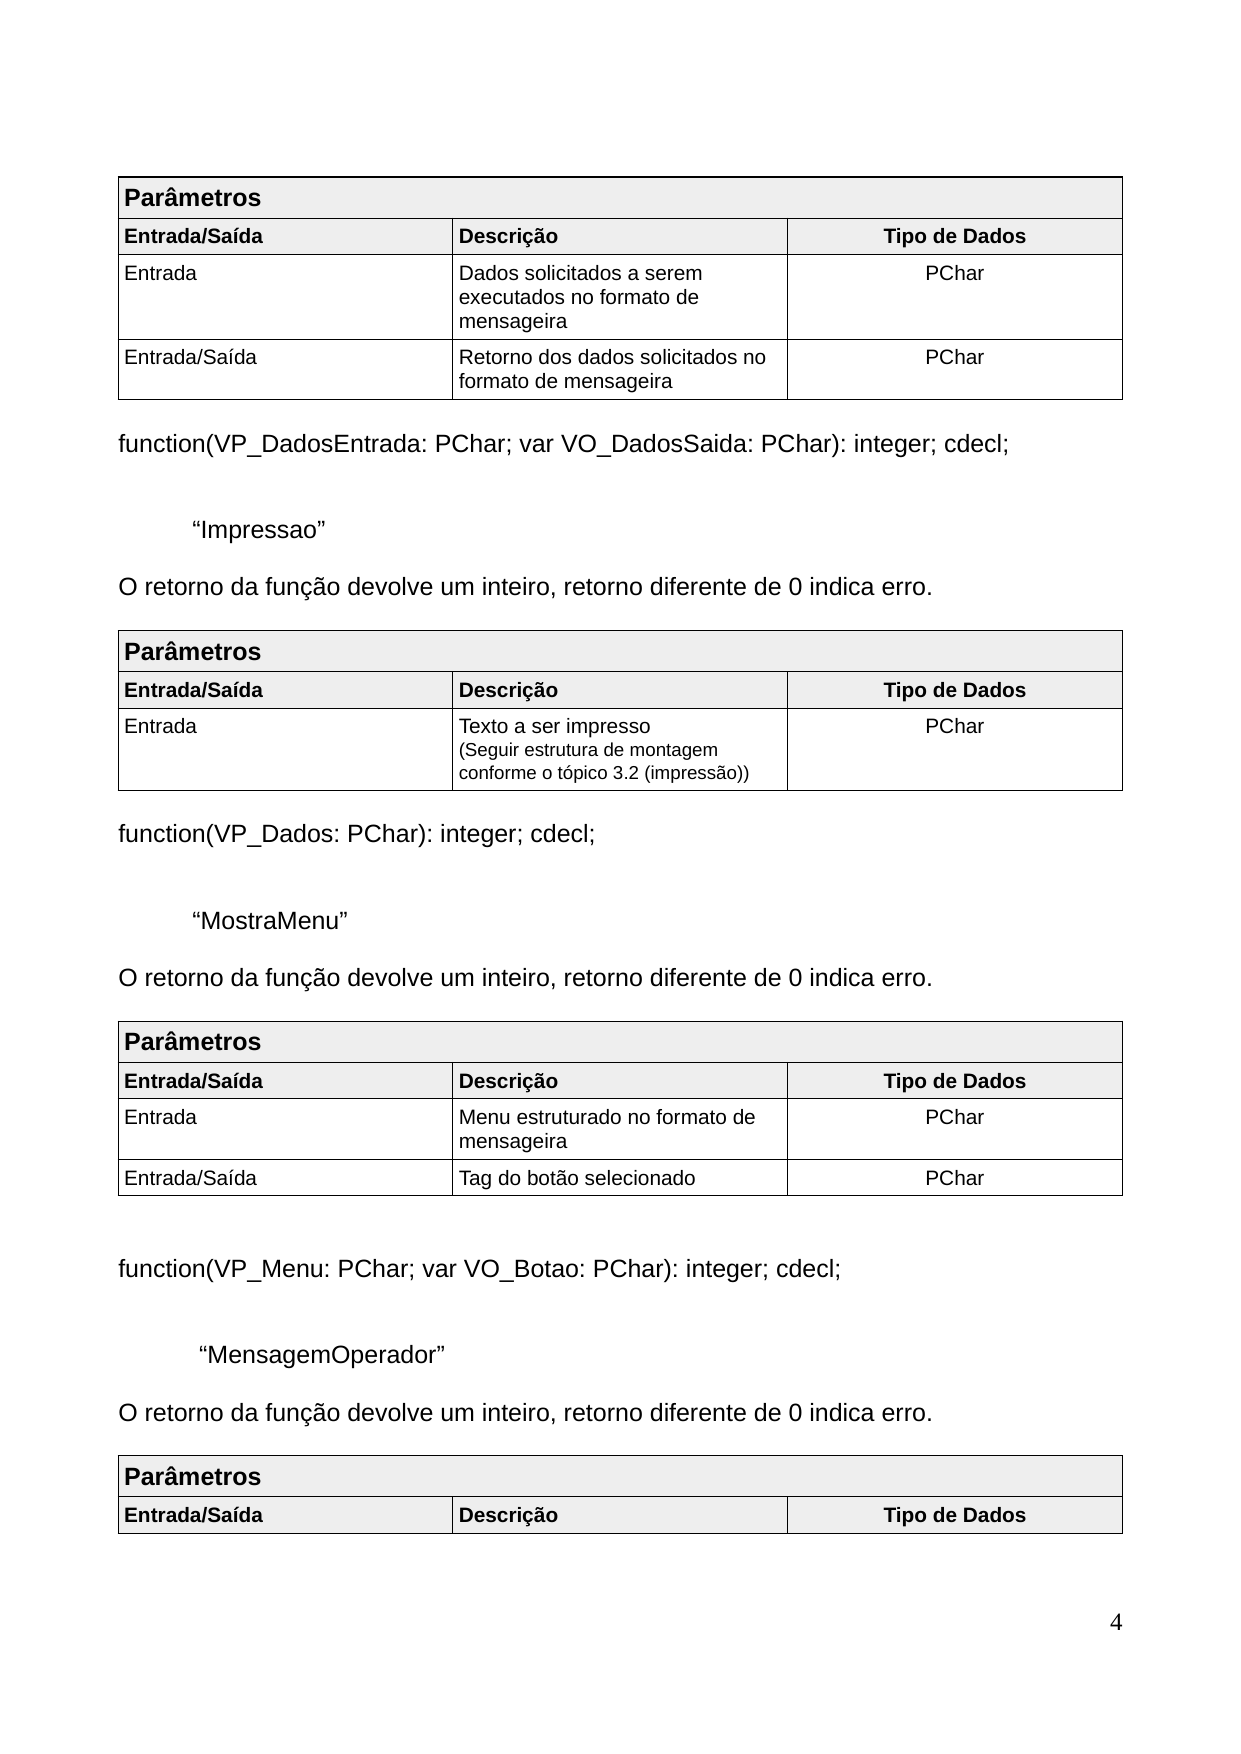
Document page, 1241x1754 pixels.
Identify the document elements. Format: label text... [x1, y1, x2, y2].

table_header Parâmetros [119, 1022, 1122, 1062]
table_cell Entrada/Saída [119, 672, 452, 708]
table_cell PChar [788, 1099, 1122, 1159]
table_cell Entrada [119, 709, 452, 789]
table_cell Entrada/Saída [119, 1160, 452, 1195]
table_cell Menu estruturado no formato de mensageira [453, 1099, 787, 1159]
table_cell Entrada/Saída [119, 340, 452, 399]
text O retorno da função devolve um inteiro, retorno diferente de 0 indica erro. [118, 572, 1122, 601]
table_header Parâmetros [119, 178, 1122, 218]
text O retorno da função devolve um inteiro, retorno diferente de 0 indica erro. [118, 1397, 1122, 1426]
table_cell Retorno dos dados solicitados no formato de mensageira [453, 340, 787, 399]
table_cell PChar [788, 255, 1122, 338]
table_cell PChar [788, 340, 1122, 399]
table_cell PChar [788, 1160, 1122, 1195]
text O retorno da função devolve um inteiro, retorno diferente de 0 indica erro. [118, 963, 1122, 992]
table_cell Dados solicitados a serem executados no formato de mensageira [453, 255, 787, 338]
text “MostraMenu” [118, 906, 1122, 934]
text function(VP_DadosEntrada: PChar; var VO_DadosSaida: PChar): integer; cdecl; [118, 429, 1122, 457]
table_cell Entrada [119, 255, 452, 338]
table_cell Entrada/Saída [119, 219, 452, 254]
table_cell Tipo de Dados [788, 672, 1122, 708]
table_cell Tipo de Dados [788, 1497, 1122, 1533]
table_cell Tipo de Dados [788, 1063, 1122, 1098]
table_cell Entrada/Saída [119, 1063, 452, 1098]
text function(VP_Dados: PChar): integer; cdecl; [118, 819, 1122, 848]
table_cell Entrada/Saída [119, 1497, 452, 1533]
table_cell Descrição [453, 1063, 787, 1098]
table_cell Texto a ser impresso (Seguir estrutura de montagem conforme o tópico 3.2 (impressão)) [453, 709, 787, 789]
table_cell Descrição [453, 672, 787, 708]
table_header Parâmetros [119, 1456, 1122, 1496]
text “MensagemOperador” [118, 1340, 1122, 1369]
table_cell Descrição [453, 219, 787, 254]
table_cell Tag do botão selecionado [453, 1160, 787, 1195]
table_cell Tipo de Dados [788, 219, 1122, 254]
text function(VP_Menu: PChar; var VO_Botao: PChar): integer; cdecl; [118, 1254, 1122, 1282]
text “Impressao” [118, 515, 1122, 544]
table_cell PChar [788, 709, 1122, 789]
table_header Parâmetros [119, 631, 1122, 671]
table_cell Descrição [453, 1497, 787, 1533]
table_cell Entrada [119, 1099, 452, 1159]
